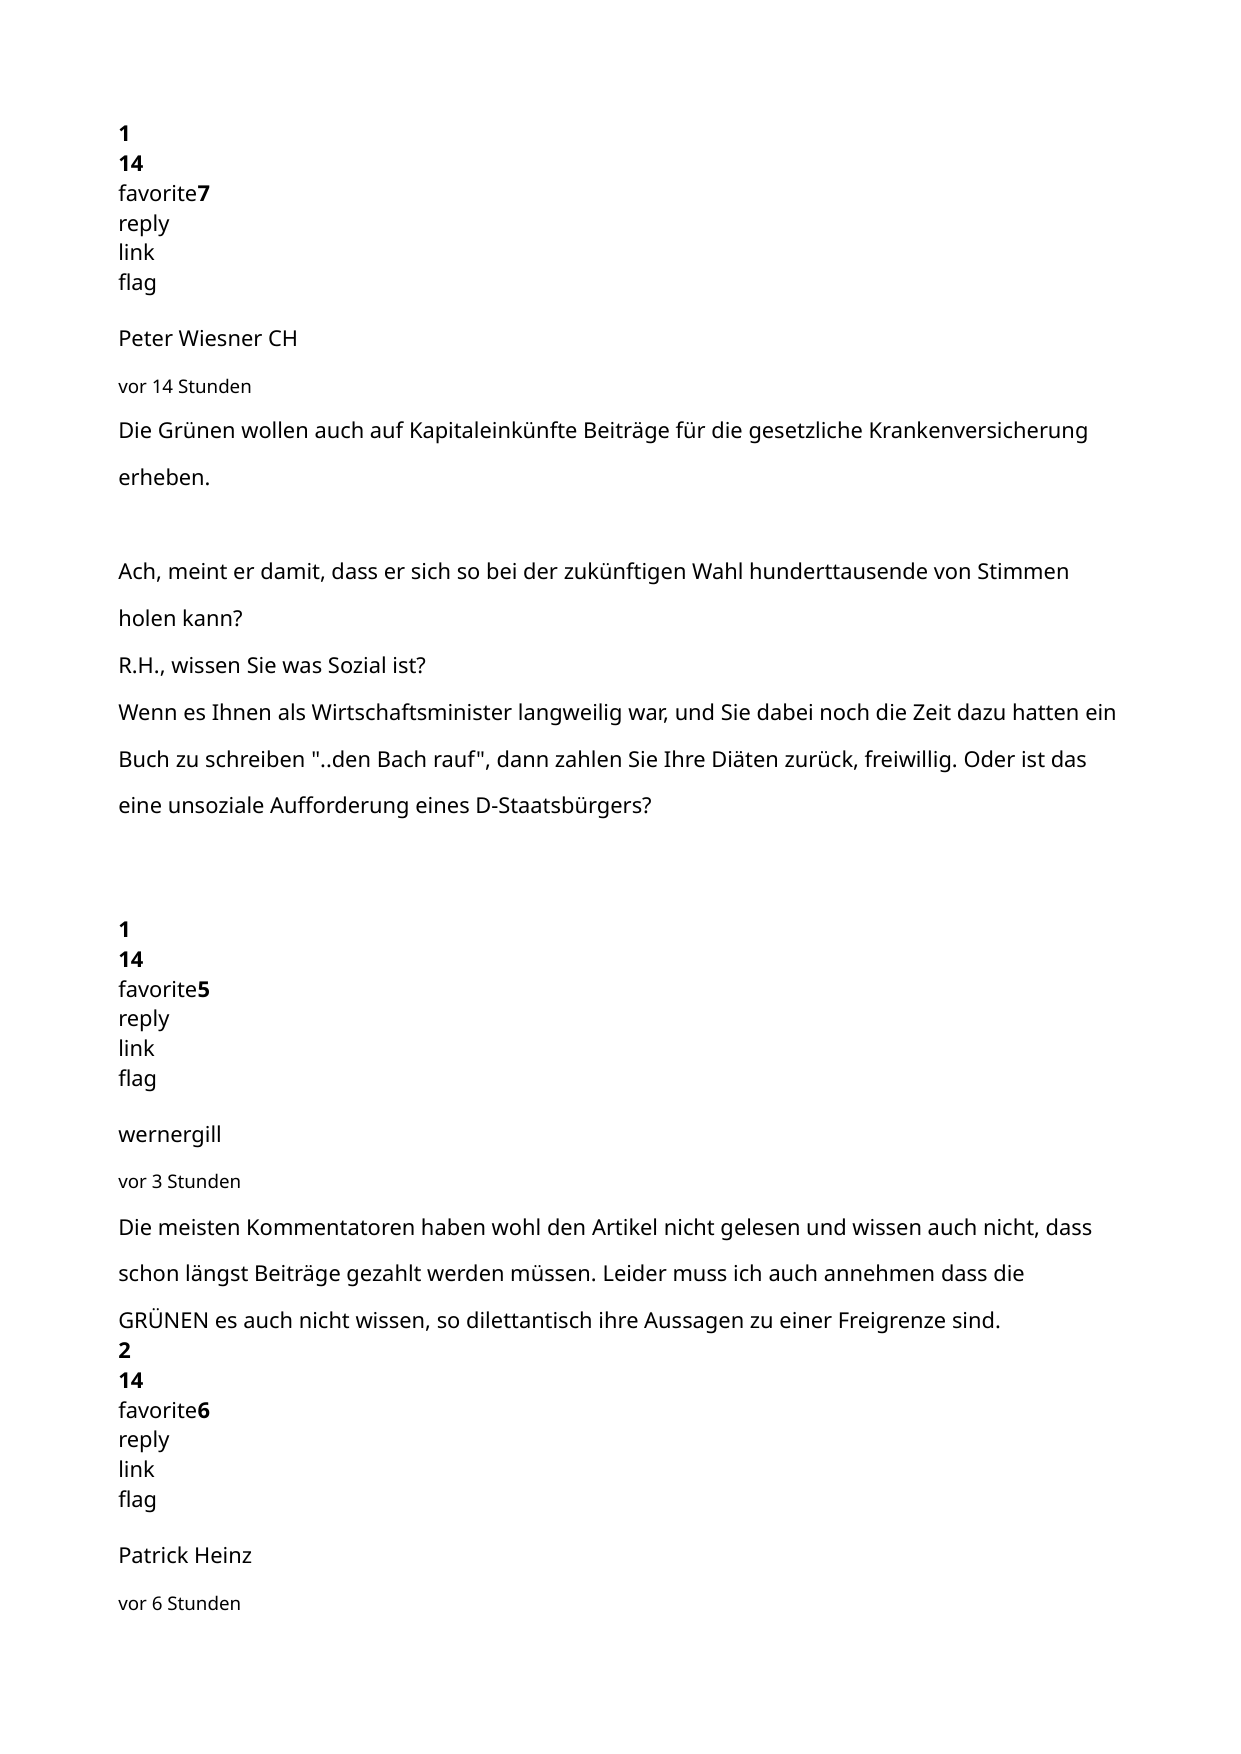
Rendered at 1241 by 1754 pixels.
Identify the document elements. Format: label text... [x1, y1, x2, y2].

text 2 [118, 1335, 1122, 1365]
text 14 [118, 1365, 1122, 1394]
text 1 [118, 914, 1122, 944]
text flag [118, 1063, 1122, 1093]
text reply [118, 1424, 1122, 1454]
text flag [118, 1484, 1122, 1514]
text vor 14 Stunden [118, 369, 1122, 398]
text link [118, 1033, 1122, 1063]
text Peter Wiesner CH [118, 312, 1114, 353]
text reply [118, 1003, 1122, 1033]
text Die meisten Kommentatoren haben wohl den Artikel nicht gelesen und wissen auch nicht, dass schon längst Beiträge gezahlt werden müssen. Leider muss ich auch annehmen dass die GRÜNEN es auch nicht wissen, so dilettantisch ihre Aussagen zu einer Freigrenze sind. [118, 1194, 1122, 1335]
text wernergill [118, 1108, 1114, 1149]
text vor 6 Stunden [118, 1586, 1122, 1615]
text 14 [118, 148, 1122, 178]
text Die Grünen wollen auch auf Kapitaleinkünfte Beiträge für die gesetzliche Krankenversicherung erheben. Ach, meint er damit, dass er sich so bei der zukünftigen Wahl hunderttausende von Stimmen holen kann? R.H., wissen Sie was Sozial ist? Wenn es Ihnen als Wirtschaftsminister langweilig war, und Sie dabei noch die Zeit dazu hatten ein Buch zu schreiben "..den Bach rauf", dann zahlen Sie Ihre Diäten zurück, freiwillig. Oder ist das eine unsoziale Aufforderung eines D-Staatsbürgers? [118, 398, 1122, 914]
text link [118, 1454, 1122, 1484]
text reply [118, 207, 1122, 237]
text 1 [118, 118, 1122, 148]
text favorite7 [118, 178, 1122, 207]
text flag [118, 267, 1122, 297]
text 14 [118, 944, 1122, 974]
text Patrick Heinz [118, 1529, 1114, 1570]
text vor 3 Stunden [118, 1165, 1122, 1194]
text favorite5 [118, 974, 1122, 1003]
text link [118, 237, 1122, 267]
text favorite6 [118, 1394, 1122, 1424]
